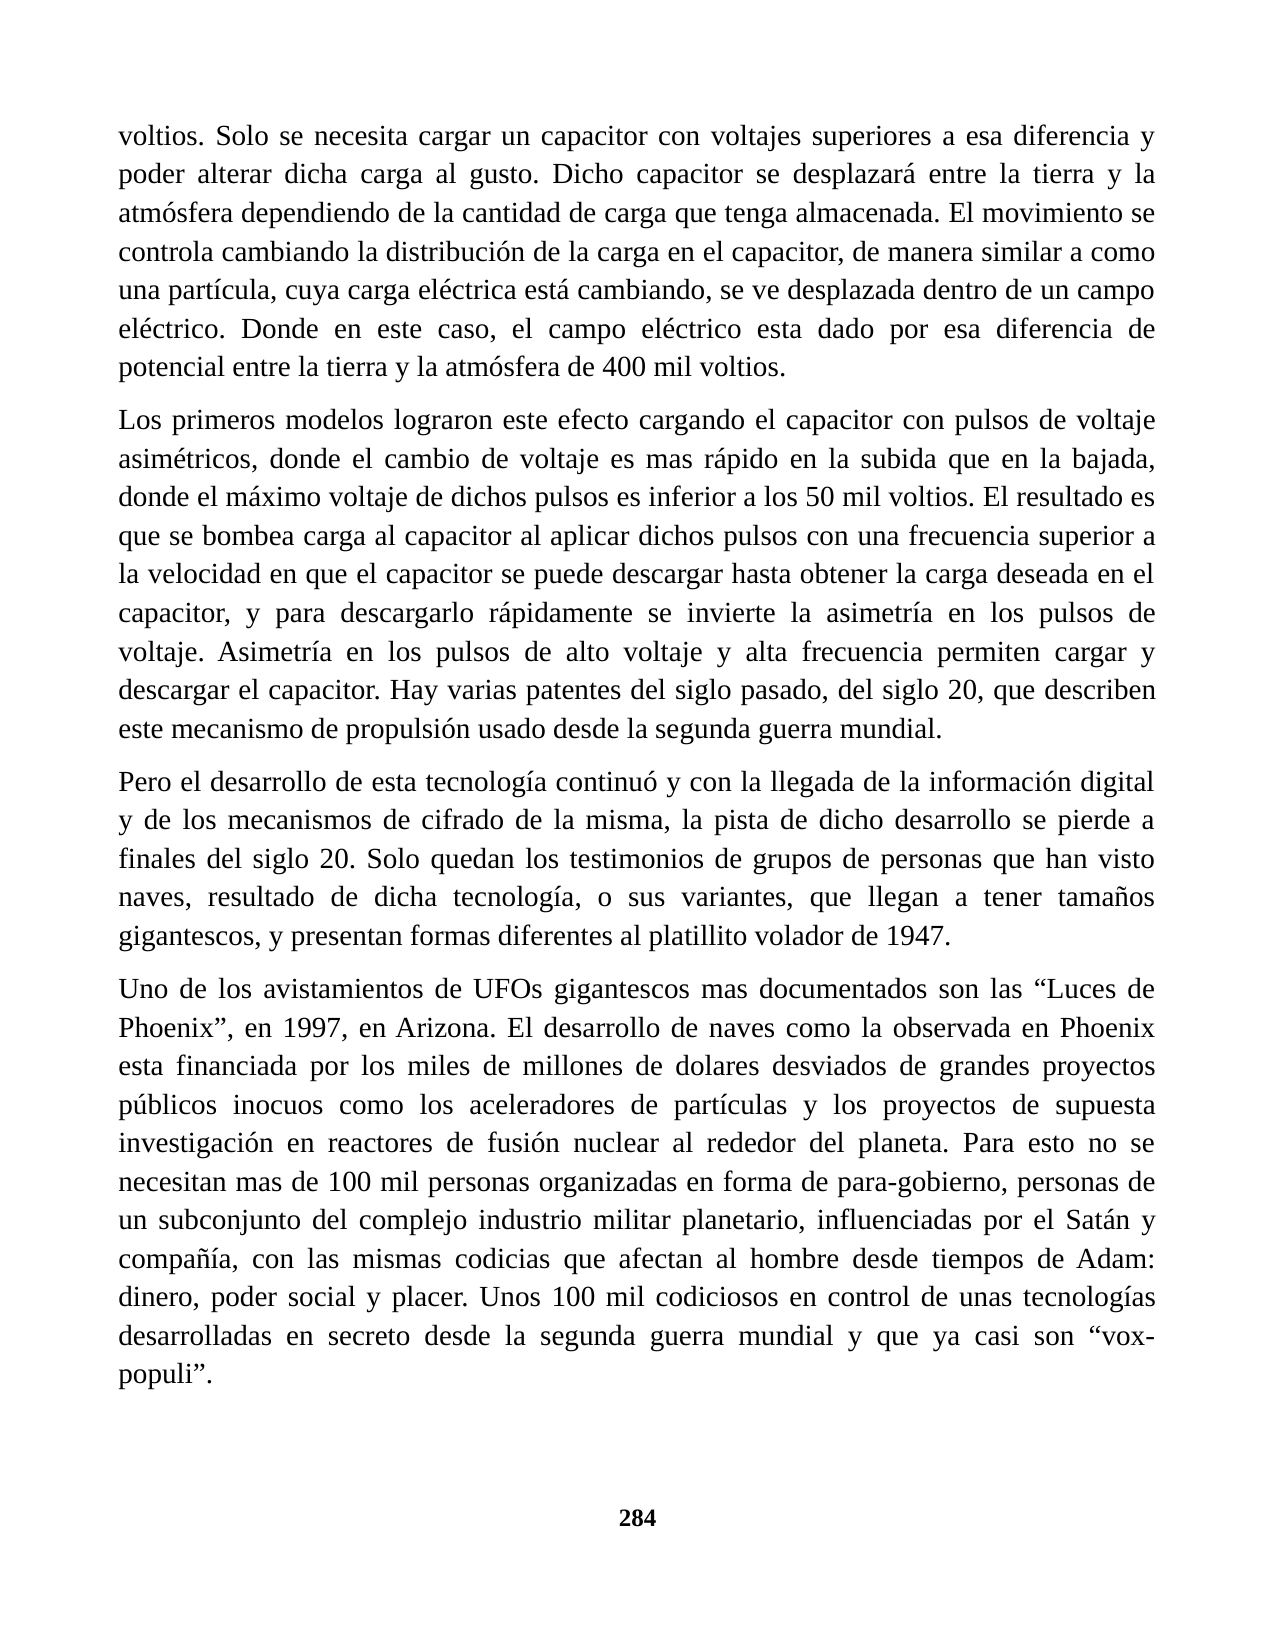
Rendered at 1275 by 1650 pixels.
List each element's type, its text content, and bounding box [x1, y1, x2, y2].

text Los primeros modelos lograron este efecto cargando el capacitor con pulsos de voltaje asimétricos, donde el cambio de voltaje es mas rápido en la subida que en la bajada, donde el máximo voltaje de dichos pulsos es inferior a los 50 mil voltios. El resultado es que se bombea carga al capacitor al aplicar dichos pulsos con una frecuencia superior a la velocidad en que el capacitor se puede descargar hasta obtener la carga deseada en el capacitor, y para descargarlo rápidamente se invierte la asimetría en los pulsos de voltaje. Asimetría en los pulsos de alto voltaje y alta frecuencia permiten cargar y descargar el capacitor. Hay varias patentes del siglo pasado, del siglo 20, que describen este mecanismo de propulsión usado desde la segunda guerra mundial. [118, 402, 1157, 744]
text Uno de los avistamientos de UFOs gigantescos mas documentados son las “Luces de Phoenix”, en 1997, en Arizona. El desarrollo de naves como la observada en Phoenix esta financiada por los miles de millones de dolares desviados de grandes proyectos públicos inocuos como los aceleradores de partículas y los proyectos de supuesta investigación en reactores de fusión nuclear al rededor del planeta. Para esto no se necesitan mas de 100 mil personas organizadas en forma de para-gobierno, personas de un subconjunto del complejo industrio militar planetario, influenciadas por el Satán y compañía, con las mismas codicias que afectan al hombre desde tiempos de Adam: dinero, poder social y placer. Unos 100 mil codiciosos en control de unas tecnologías desarrolladas en secreto desde la segunda guerra mundial y que ya casi son “vox-populi”. [118, 971, 1157, 1390]
text voltios. Solo se necesita cargar un capacitor con voltajes superiores a esa diferencia y poder alterar dicha carga al gusto. Dicho capacitor se desplazará entre la tierra y la atmósfera dependiendo de la cantidad de carga que tenga almacenada. El movimiento se controla cambiando la distribución de la carga en el capacitor, de manera similar a como una partícula, cuya carga eléctrica está cambiando, se ve desplazada dentro de un campo eléctrico. Donde en este caso, el campo eléctrico esta dado por esa diferencia de potencial entre la tierra y la atmósfera de 400 mil voltios. [118, 118, 1157, 383]
text Pero el desarrollo de esta tecnología continuó y con la llegada de la información digital y de los mecanismos de cifrado de la misma, la pista de dicho desarrollo se pierde a finales del siglo 20. Solo quedan los testimonios de grupos de personas que han visto naves, resultado de dicha tecnología, o sus variantes, que llegan a tener tamaños gigantescos, y presentan formas diferentes al platillito volador de 1947. [118, 764, 1157, 952]
